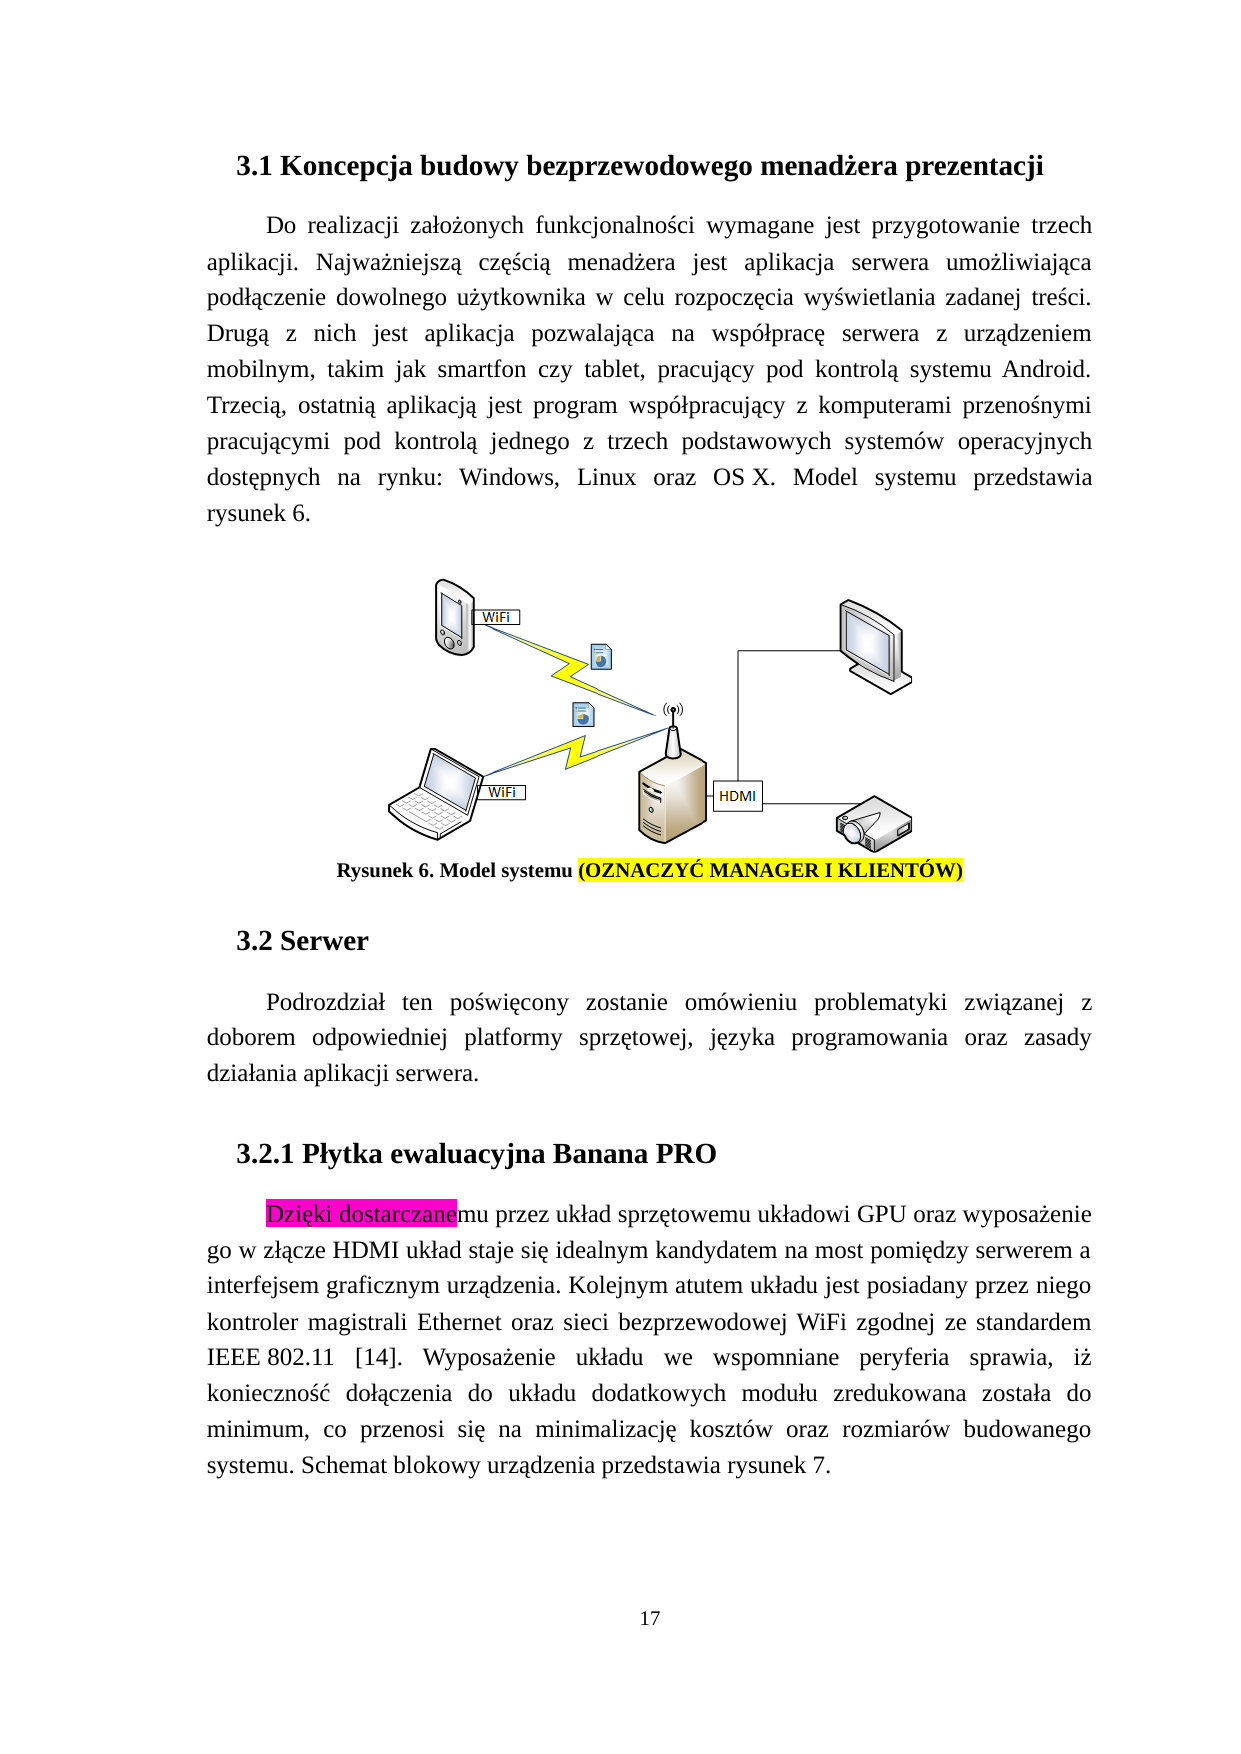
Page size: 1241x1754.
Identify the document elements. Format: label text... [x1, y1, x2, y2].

text Rysunek 6. Model systemu (OZNACZYĆ MANAGER I KLIENTÓW) [207, 549, 1093, 882]
text Dzięki dostarczanemu przez układ sprzętowemu układowi GPU oraz wyposażenie go w złącze HDMI układ staje się idealnym kandydatem na most pomiędzy serwerem a interfejsem graficznym urządzenia. Kolejnym atutem układu jest posiadany przez niego kontroler magistrali Ethernet oraz sieci bezprzewodowej WiFi zgodnej ze standardem IEEE 802.11 [14]. Wyposażenie układu we wspomniane peryferia sprawia, iż konieczność dołączenia do układu dodatkowych modułu zredukowana została do minimum, co przenosi się na minimalizację kosztów oraz rozmiarów budowanego systemu. Schemat blokowy urządzenia przedstawia rysunek 7. [207, 1199, 1093, 1479]
subtitle 3.2.1 Płytka ewaluacyjna Banana PRO [207, 1136, 1093, 1169]
text Do realizacji założonych funkcjonalności wymagane jest przygotowanie trzech aplikacji. Najważniejszą częścią menadżera jest aplikacja serwera umożliwiająca podłączenie dowolnego użytkownika w celu rozpoczęcia wyświetlania zadanej treści. Drugą z nich jest aplikacja pozwalająca na współpracę serwera z urządzeniem mobilnym, takim jak smartfon czy tablet, pracujący pod kontrolą systemu Android. Trzecią, ostatnią aplikacją jest program współpracujący z komputerami przenośnymi pracującymi pod kontrolą jednego z trzech podstawowych systemów operacyjnych dostępnych na rynku: Windows, Linux oraz OS X. Model systemu przedstawia rysunek 6. [207, 211, 1093, 527]
text Podrozdział ten poświęcony zostanie omówieniu problematyki związanej z doborem odpowiedniej platformy sprzętowej, języka programowania oraz zasady działania aplikacji serwera. [207, 987, 1093, 1087]
subtitle 3.1 Koncepcja budowy bezprzewodowego menadżera prezentacji [207, 148, 1093, 181]
subtitle 3.2 Serwer [207, 923, 1093, 957]
picture [387, 578, 913, 853]
